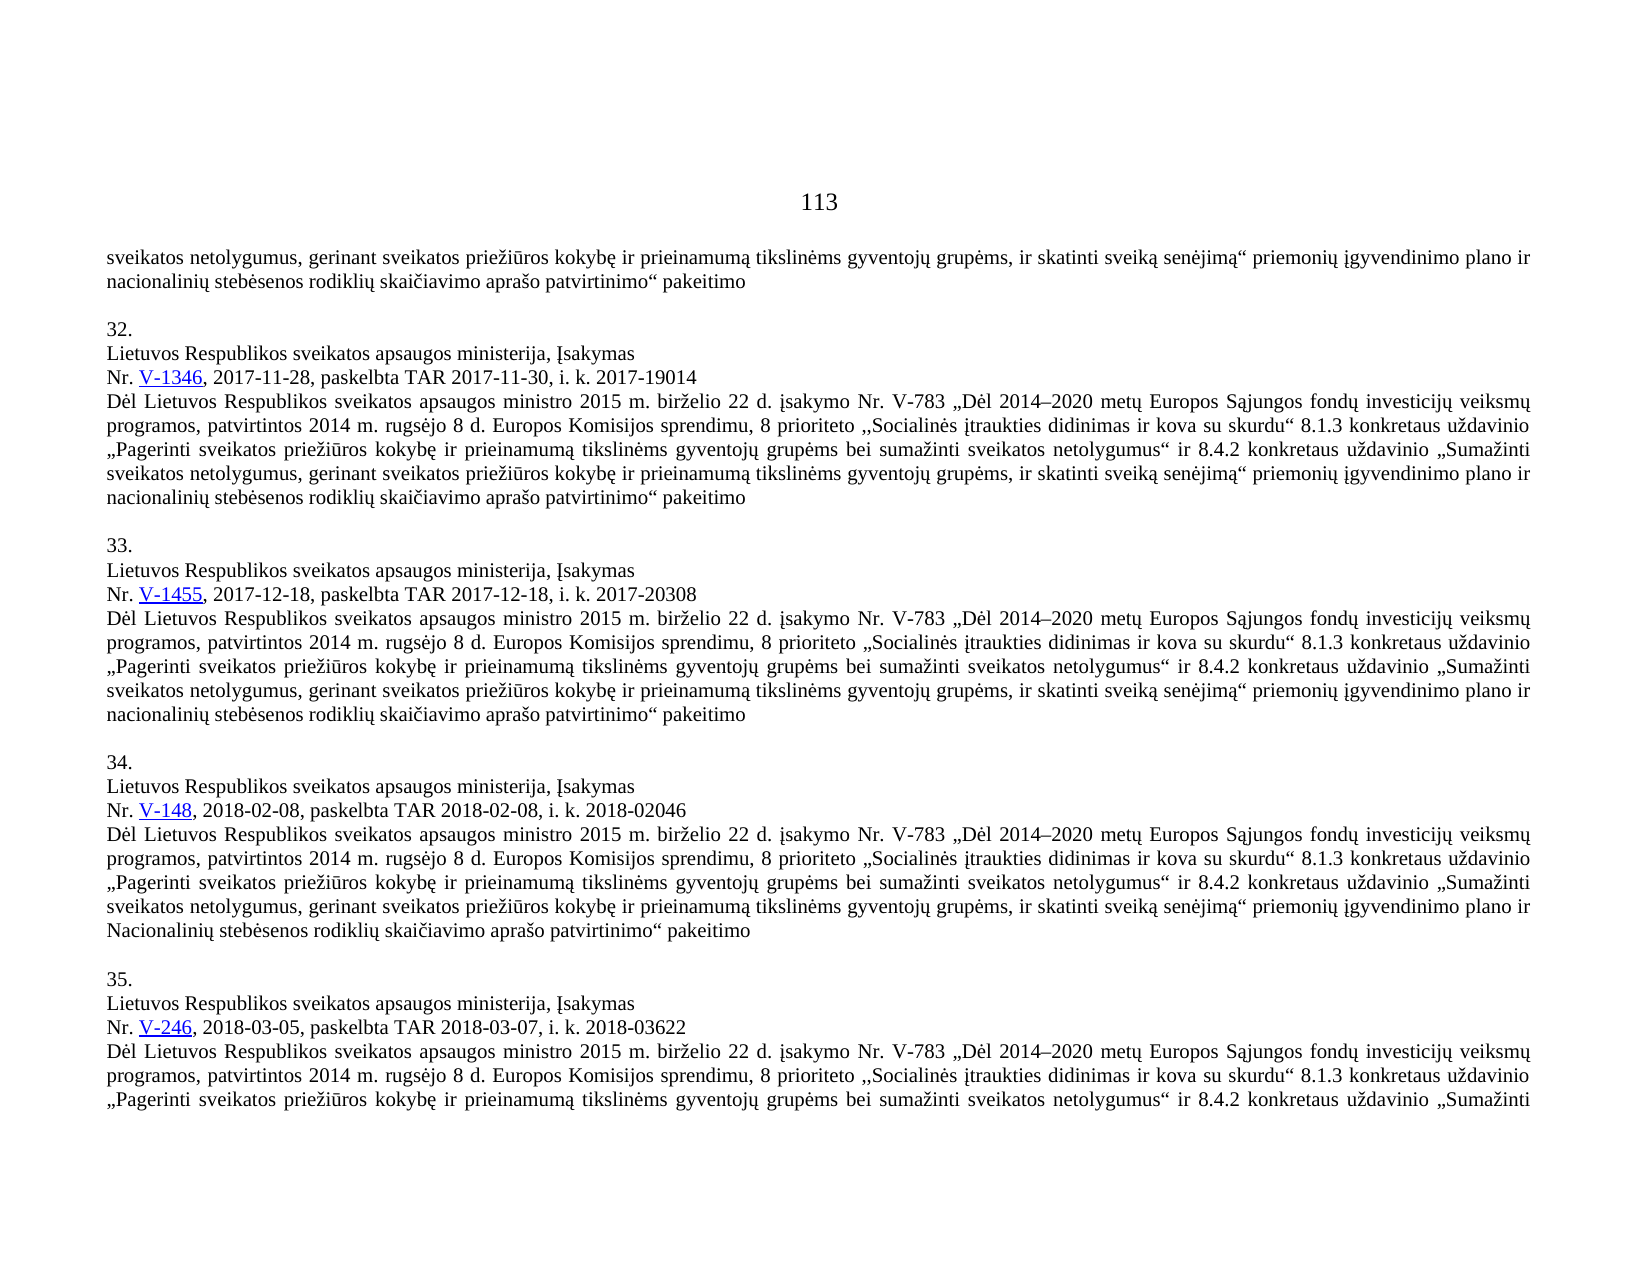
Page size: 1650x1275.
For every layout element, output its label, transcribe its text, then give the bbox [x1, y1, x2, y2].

text 33. [106, 533, 1532, 557]
text Lietuvos Respublikos sveikatos apsaugos ministerija, Įsakymas [106, 341, 1532, 365]
text Nr. V-148, 2018-02-08, paskelbta TAR 2018-02-08, i. k. 2018-02046 [106, 798, 1532, 822]
text 32. [106, 317, 1532, 341]
text Dėl Lietuvos Respublikos sveikatos apsaugos ministro 2015 m. birželio 22 d. įsakymo Nr. V-783 „Dėl 2014–2020 metų Europos Sąjungos fondų investicijų veiksmų programos, patvirtintos 2014 m. rugsėjo 8 d. Europos Komisijos sprendimu, 8 prioriteto „Socialinės įtraukties didinimas ir kova su skurdu“ 8.1.3 konkretaus uždavinio „Pagerinti sveikatos priežiūros kokybę ir prieinamumą tikslinėms gyventojų grupėms bei sumažinti sveikatos netolygumus“ ir 8.4.2 konkretaus uždavinio „Sumažinti sveikatos netolygumus, gerinant sveikatos priežiūros kokybę ir prieinamumą tikslinėms gyventojų grupėms, ir skatinti sveiką senėjimą“ priemonių įgyvendinimo plano ir nacionalinių stebėsenos rodiklių skaičiavimo aprašo patvirtinimo“ pakeitimo [106, 606, 1532, 726]
text Dėl Lietuvos Respublikos sveikatos apsaugos ministro 2015 m. birželio 22 d. įsakymo Nr. V-783 „Dėl 2014–2020 metų Europos Sąjungos fondų investicijų veiksmų programos, patvirtintos 2014 m. rugsėjo 8 d. Europos Komisijos sprendimu, 8 prioriteto ,,Socialinės įtraukties didinimas ir kova su skurdu“ 8.1.3 konkretaus uždavinio „Pagerinti sveikatos priežiūros kokybę ir prieinamumą tikslinėms gyventojų grupėms bei sumažinti sveikatos netolygumus“ ir 8.4.2 konkretaus uždavinio „Sumažinti sveikatos netolygumus, gerinant sveikatos priežiūros kokybę ir prieinamumą tikslinėms gyventojų grupėms, ir skatinti sveiką senėjimą“ priemonių įgyvendinimo plano ir nacionalinių stebėsenos rodiklių skaičiavimo aprašo patvirtinimo“ pakeitimo [106, 389, 1532, 509]
text Lietuvos Respublikos sveikatos apsaugos ministerija, Įsakymas [106, 774, 1532, 798]
text 35. [106, 967, 1532, 991]
text Lietuvos Respublikos sveikatos apsaugos ministerija, Įsakymas [106, 991, 1532, 1015]
text sveikatos netolygumus, gerinant sveikatos priežiūros kokybę ir prieinamumą tikslinėms gyventojų grupėms, ir skatinti sveiką senėjimą“ priemonių įgyvendinimo plano ir nacionalinių stebėsenos rodiklių skaičiavimo aprašo patvirtinimo“ pakeitimo [106, 245, 1532, 293]
text Dėl Lietuvos Respublikos sveikatos apsaugos ministro 2015 m. birželio 22 d. įsakymo Nr. V-783 „Dėl 2014–2020 metų Europos Sąjungos fondų investicijų veiksmų programos, patvirtintos 2014 m. rugsėjo 8 d. Europos Komisijos sprendimu, 8 prioriteto ,,Socialinės įtraukties didinimas ir kova su skurdu“ 8.1.3 konkretaus uždavinio „Pagerinti sveikatos priežiūros kokybę ir prieinamumą tikslinėms gyventojų grupėms bei sumažinti sveikatos netolygumus“ ir 8.4.2 konkretaus uždavinio „Sumažinti [106, 1039, 1532, 1111]
text Nr. V-1346, 2017-11-28, paskelbta TAR 2017-11-30, i. k. 2017-19014 [106, 365, 1532, 389]
text Dėl Lietuvos Respublikos sveikatos apsaugos ministro 2015 m. birželio 22 d. įsakymo Nr. V-783 „Dėl 2014–2020 metų Europos Sąjungos fondų investicijų veiksmų programos, patvirtintos 2014 m. rugsėjo 8 d. Europos Komisijos sprendimu, 8 prioriteto „Socialinės įtraukties didinimas ir kova su skurdu“ 8.1.3 konkretaus uždavinio „Pagerinti sveikatos priežiūros kokybę ir prieinamumą tikslinėms gyventojų grupėms bei sumažinti sveikatos netolygumus“ ir 8.4.2 konkretaus uždavinio „Sumažinti sveikatos netolygumus, gerinant sveikatos priežiūros kokybę ir prieinamumą tikslinėms gyventojų grupėms, ir skatinti sveiką senėjimą“ priemonių įgyvendinimo plano ir Nacionalinių stebėsenos rodiklių skaičiavimo aprašo patvirtinimo“ pakeitimo [106, 822, 1532, 942]
text Nr. V-1455, 2017-12-18, paskelbta TAR 2017-12-18, i. k. 2017-20308 [106, 582, 1532, 606]
text Nr. V-246, 2018-03-05, paskelbta TAR 2018-03-07, i. k. 2018-03622 [106, 1015, 1532, 1039]
text 34. [106, 750, 1532, 774]
text Lietuvos Respublikos sveikatos apsaugos ministerija, Įsakymas [106, 557, 1532, 582]
